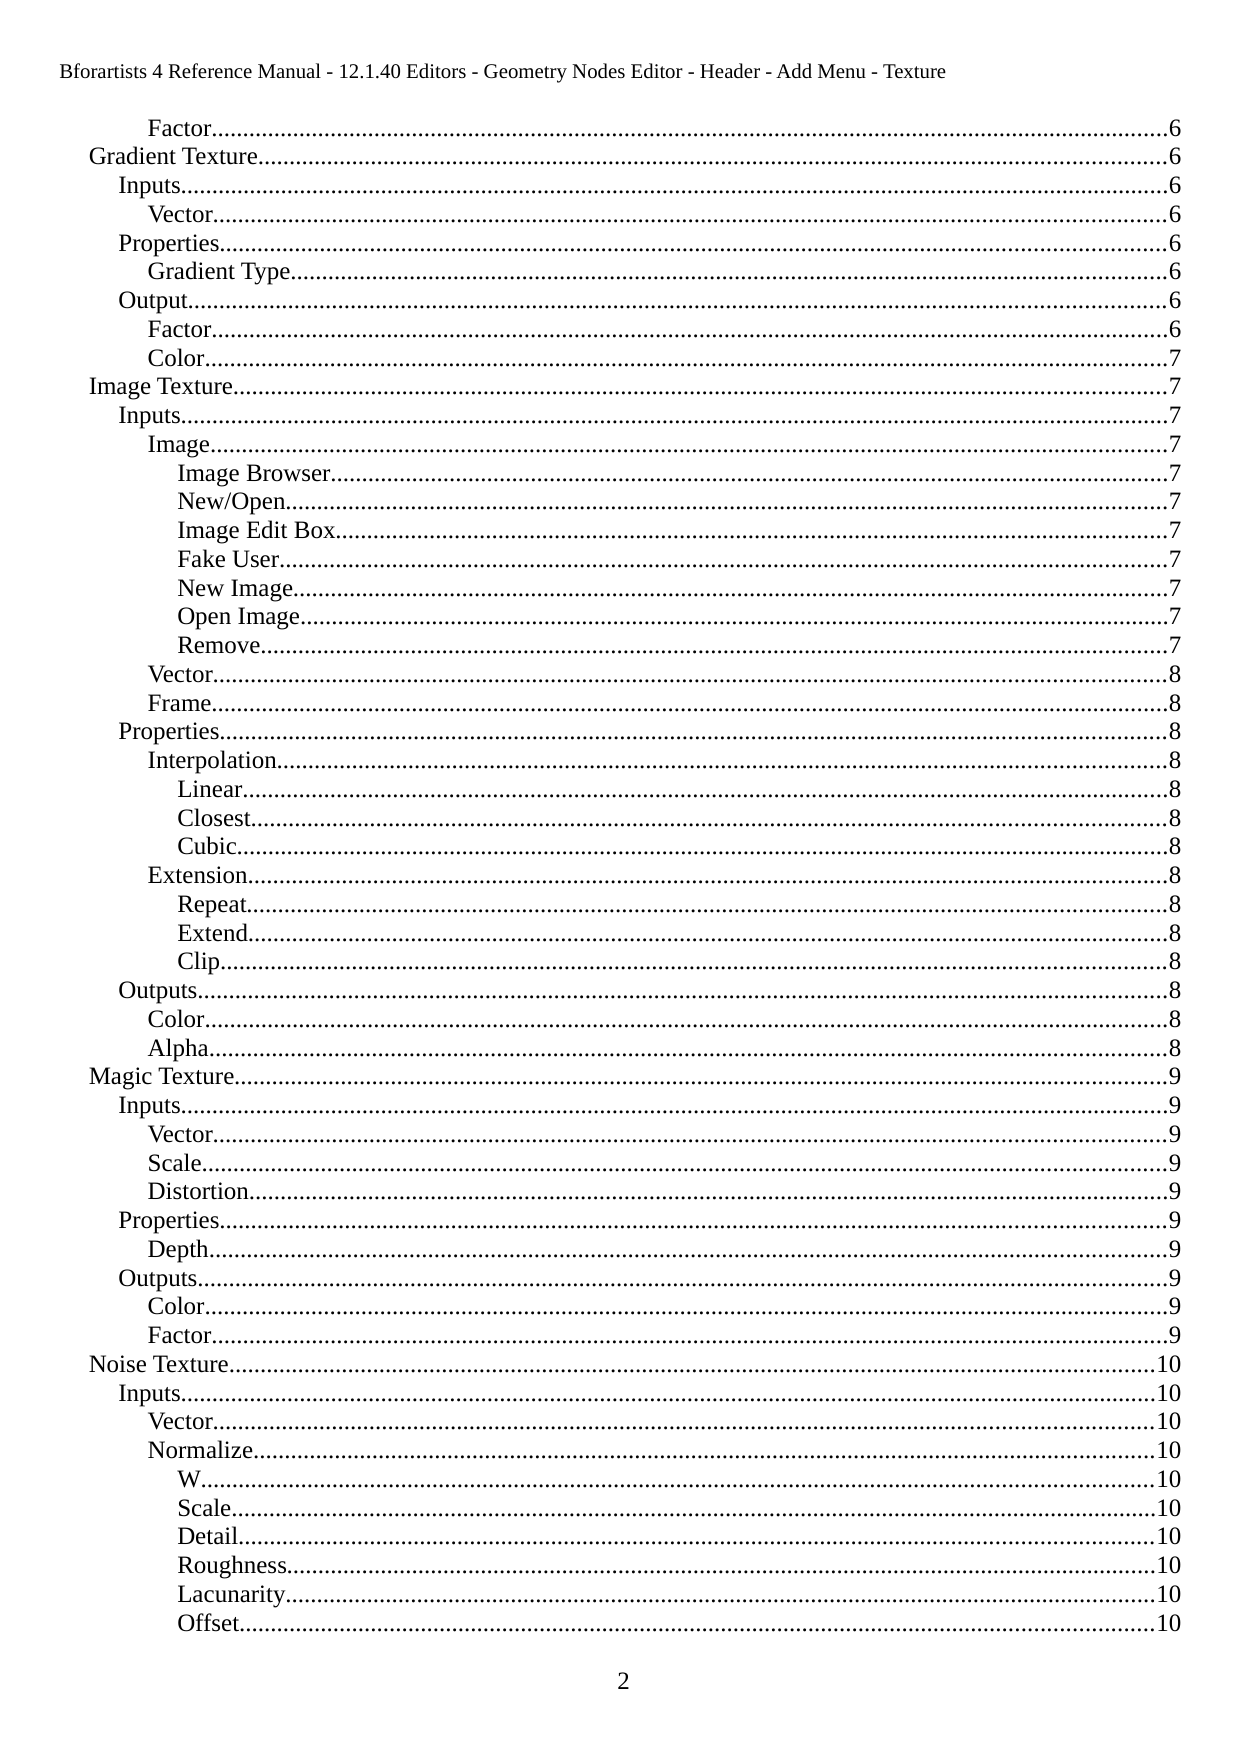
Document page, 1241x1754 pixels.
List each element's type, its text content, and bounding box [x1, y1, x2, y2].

text Normalize 10 [147, 1435, 1181, 1464]
text Depth 9 [147, 1234, 1181, 1263]
text Gradient Type 6 [147, 256, 1181, 285]
text Inputs 6 [118, 170, 1181, 199]
text Magic Texture 9 [88, 1061, 1181, 1090]
text New/Open 7 [177, 486, 1181, 515]
text Offset 10 [177, 1608, 1181, 1636]
text Closest 8 [177, 803, 1181, 831]
text Image 7 [147, 429, 1181, 458]
text Color 8 [147, 1004, 1181, 1033]
text Vector 9 [147, 1119, 1181, 1148]
text Clip 8 [177, 946, 1181, 975]
text Interpolation 8 [147, 745, 1181, 774]
text Cubic 8 [177, 831, 1181, 860]
text Inputs 9 [118, 1090, 1181, 1119]
text Vector 10 [147, 1406, 1181, 1435]
text Color 7 [147, 343, 1181, 371]
text Output 6 [118, 285, 1181, 314]
text Lacunarity 10 [177, 1579, 1181, 1608]
text Alpha 8 [147, 1033, 1181, 1061]
text Gradient Texture 6 [88, 141, 1181, 170]
text Roughness 10 [177, 1550, 1181, 1579]
text Vector 8 [147, 659, 1181, 688]
text W 10 [177, 1464, 1181, 1493]
text New Image 7 [177, 573, 1181, 601]
text Detail 10 [177, 1521, 1181, 1550]
text Inputs 7 [118, 400, 1181, 429]
text Remove 7 [177, 630, 1181, 659]
text Factor 6 [147, 314, 1181, 343]
text Extend 8 [177, 918, 1181, 946]
text Factor 6 [147, 113, 1181, 141]
text Inputs 10 [118, 1378, 1181, 1406]
text Image Edit Box 7 [177, 515, 1181, 544]
text Extension 8 [147, 860, 1181, 889]
text Linear 8 [177, 774, 1181, 803]
text Factor 9 [147, 1320, 1181, 1349]
text Properties 9 [118, 1205, 1181, 1234]
text Repeat 8 [177, 889, 1181, 918]
text Scale 9 [147, 1148, 1181, 1176]
text Outputs 8 [118, 975, 1181, 1004]
text Outputs 9 [118, 1263, 1181, 1291]
text Noise Texture 10 [88, 1349, 1181, 1378]
text Properties 6 [118, 228, 1181, 256]
text Properties 8 [118, 716, 1181, 745]
text Image Browser 7 [177, 458, 1181, 486]
text Fake User 7 [177, 544, 1181, 573]
text Vector 6 [147, 199, 1181, 228]
text Image Texture 7 [88, 371, 1181, 400]
text Color 9 [147, 1291, 1181, 1320]
text Distortion 9 [147, 1176, 1181, 1205]
text Open Image 7 [177, 601, 1181, 630]
text Frame 8 [147, 688, 1181, 716]
text Scale 10 [177, 1493, 1181, 1521]
